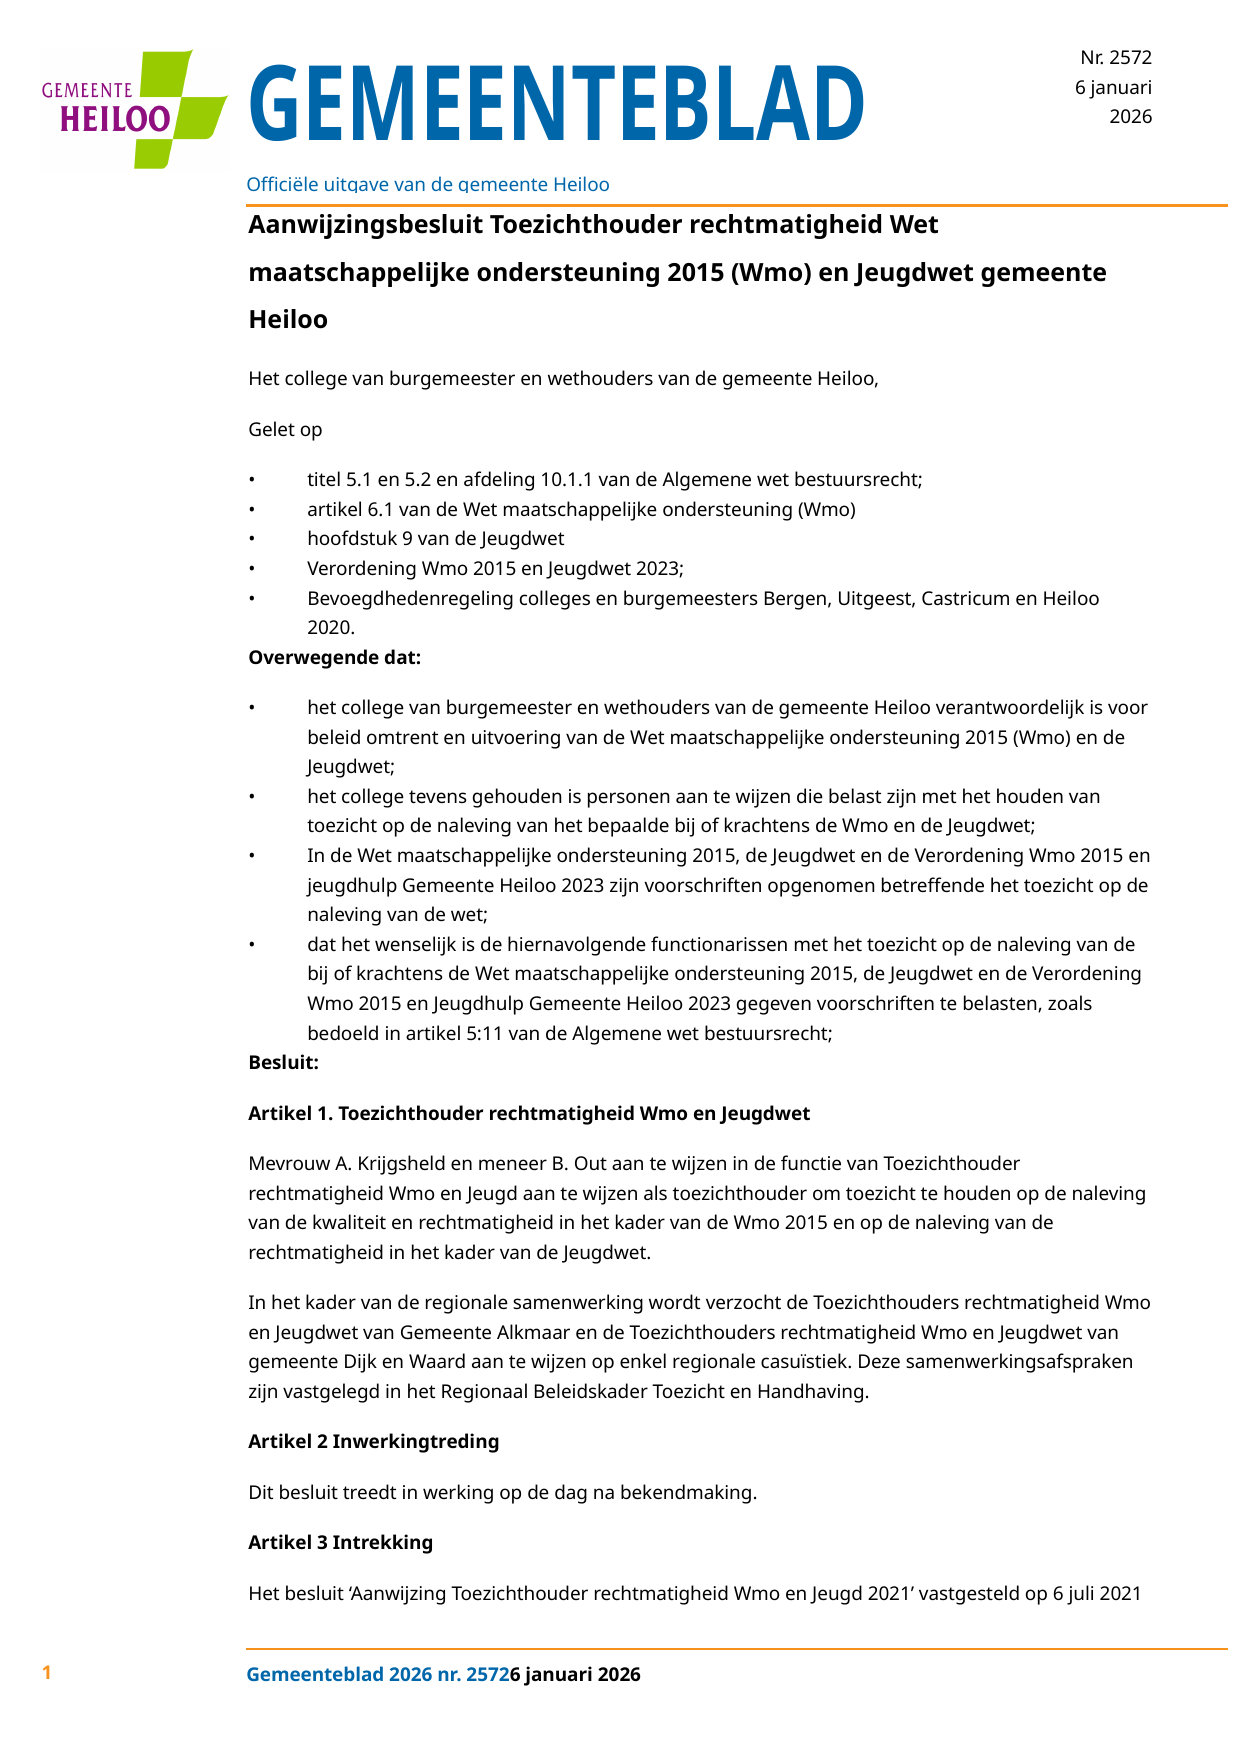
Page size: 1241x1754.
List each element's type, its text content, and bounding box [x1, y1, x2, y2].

list Bevoegdhedenregeling colleges en burgemeesters Bergen, Uitgeest, Castricum en Heiloo 2020. [248, 585, 1152, 640]
text Het college van burgemeester en wethouders van de gemeente Heiloo, [248, 366, 1152, 391]
text Mevrouw A. Krijgsheld en meneer B. Out aan te wijzen in de functie van Toezichthouder rechtmatigheid Wmo en Jeugd aan te wijzen als toezichthouder om toezicht te houden op de naleving van de kwaliteit en rechtmatigheid in het kader van de Wmo 2015 en op de naleving van de rechtmatigheid in het kader van de Jeugdwet. [248, 1150, 1152, 1264]
text Artikel 1. Toezichthouder rechtmatigheid Wmo en Jeugdwet [248, 1100, 1152, 1125]
list hoofdstuk 9 van de Jeugdwet [248, 526, 1152, 551]
text Besluit: [248, 1049, 1152, 1075]
text Artikel 3 Intrekking [248, 1529, 1152, 1555]
list het college tevens gehouden is personen aan te wijzen die belast zijn met het houden van toezicht op de naleving van het bepaalde bij of krachtens de Wmo en de Jeugdwet; [248, 783, 1152, 838]
list artikel 6.1 van de Wet maatschappelijke ondersteuning (Wmo) [248, 496, 1152, 522]
text In het kader van de regionale samenwerking wordt verzocht de Toezichthouders rechtmatigheid Wmo en Jeugdwet van Gemeente Alkmaar en de Toezichthouders rechtmatigheid Wmo en Jeugdwet van gemeente Dijk en Waard aan te wijzen op enkel regionale casuïstiek. Deze samenwerkingsafspraken zijn vastgelegd in het Regionaal Beleidskader Toezicht en Handhaving. [248, 1289, 1152, 1404]
list het college van burgemeester en wethouders van de gemeente Heiloo verantwoordelijk is voor beleid omtrent en uitvoering van de Wet maatschappelijke ondersteuning 2015 (Wmo) en de Jeugdwet; [248, 694, 1152, 779]
text Dit besluit treedt in werking op de dag na bekendmaking. [248, 1479, 1152, 1504]
text Overwegende dat: [248, 644, 1152, 669]
text Artikel 2 Inwerkingtreding [248, 1428, 1152, 1454]
picture [41, 47, 231, 172]
list dat het wenselijk is de hiernavolgende functionarissen met het toezicht op de naleving van de bij of krachtens de Wet maatschappelijke ondersteuning 2015, de Jeugdwet en de Verordening Wmo 2015 en Jeugdhulp Gemeente Heiloo 2023 gegeven voorschriften te belasten, zoals bedoeld in artikel 5:11 van de Algemene wet bestuursrecht; [248, 931, 1152, 1045]
text Het besluit ‘Aanwijzing Toezichthouder rechtmatigheid Wmo en Jeugd 2021’ vastgesteld op 6 juli 2021 [248, 1580, 1152, 1605]
text Aanwijzingsbesluit Toezichthouder rechtmatigheid Wet maatschappelijke ondersteuning 2015 (Wmo) en Jeugdwet gemeente Heiloo [248, 207, 1152, 336]
list titel 5.1 en 5.2 en afdeling 10.1.1 van de Algemene wet bestuursrecht; [248, 466, 1152, 492]
text Gelet op [248, 416, 1152, 442]
list In de Wet maatschappelijke ondersteuning 2015, de Jeugdwet en de Verordening Wmo 2015 en jeugdhulp Gemeente Heiloo 2023 zijn voorschriften opgenomen betreffende het toezicht op de naleving van de wet; [248, 842, 1152, 927]
list Verordening Wmo 2015 en Jeugdwet 2023; [248, 555, 1152, 581]
